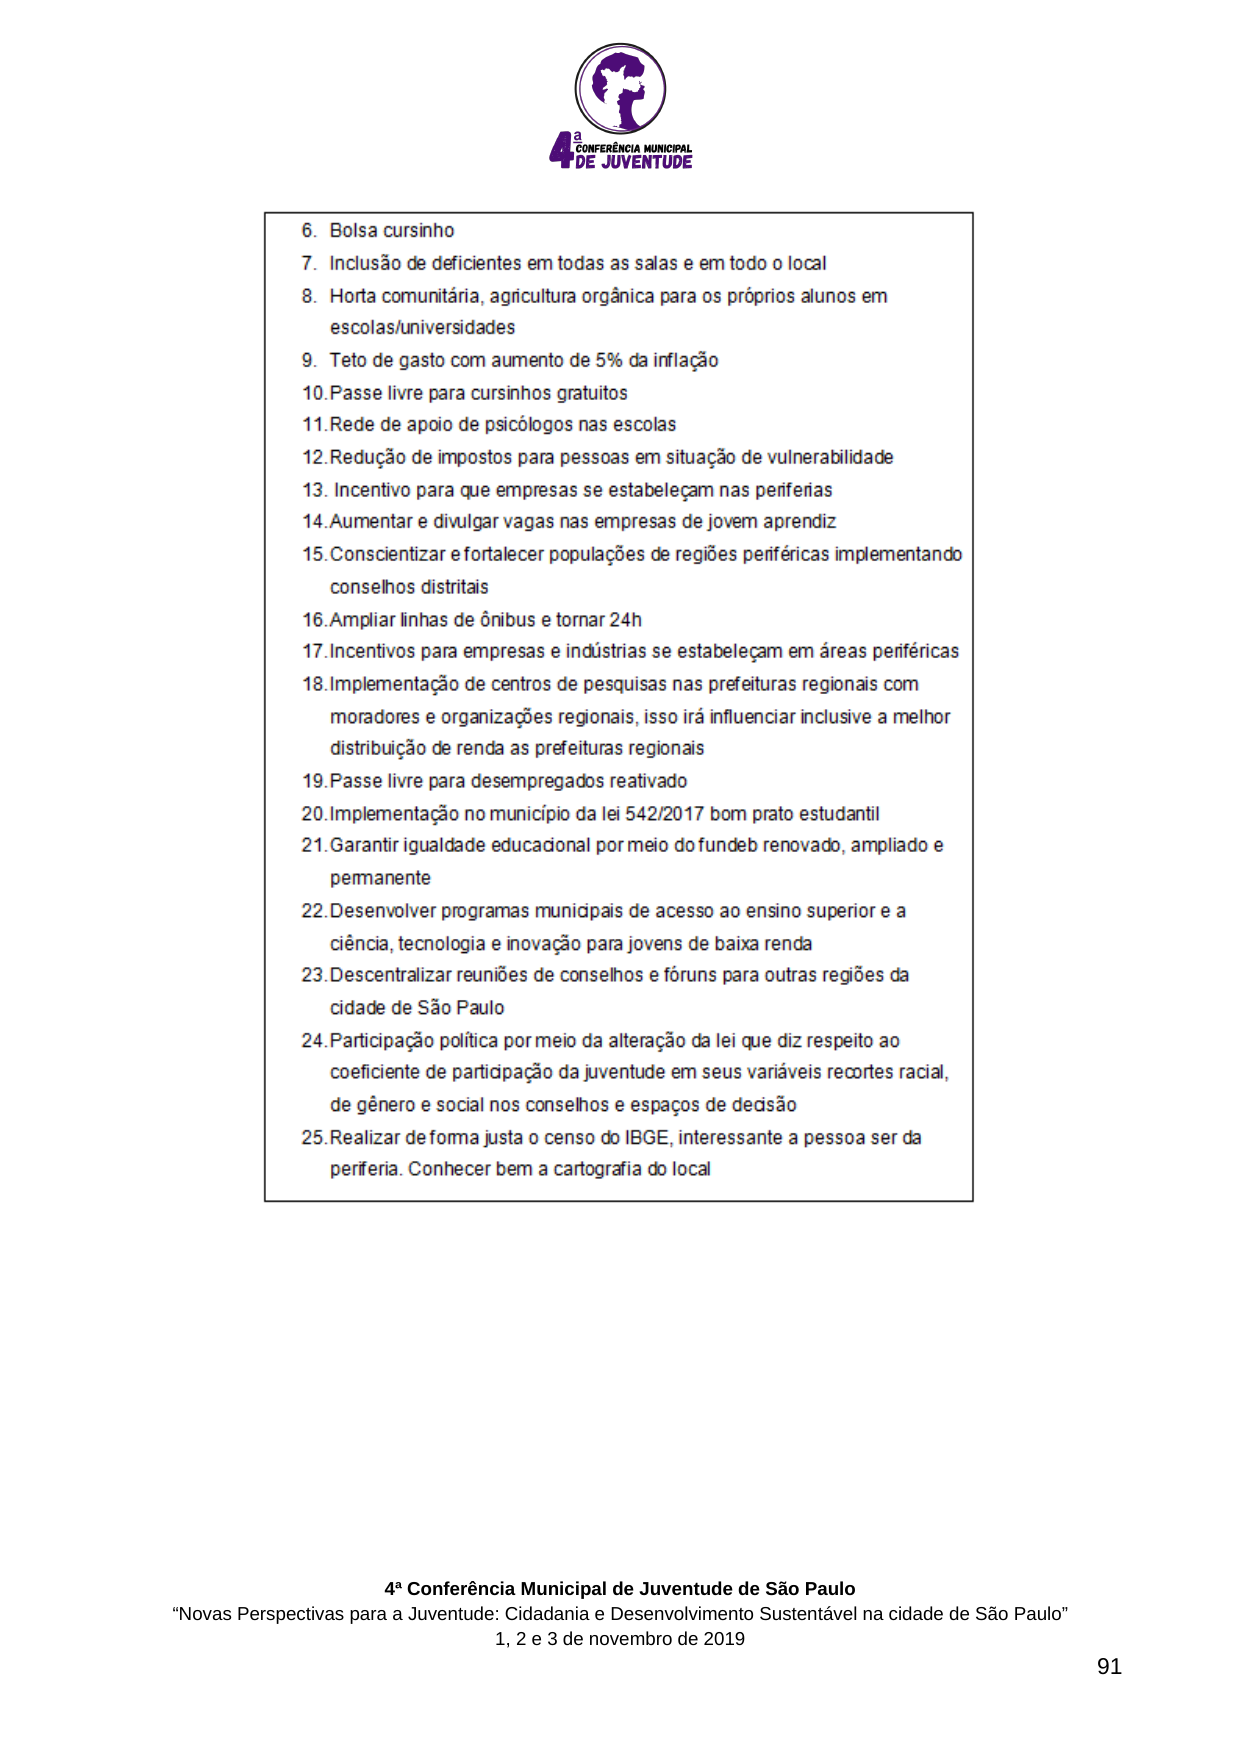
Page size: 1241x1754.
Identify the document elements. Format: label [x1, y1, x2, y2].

picture [255, 206, 985, 1207]
picture [545, 29, 696, 180]
